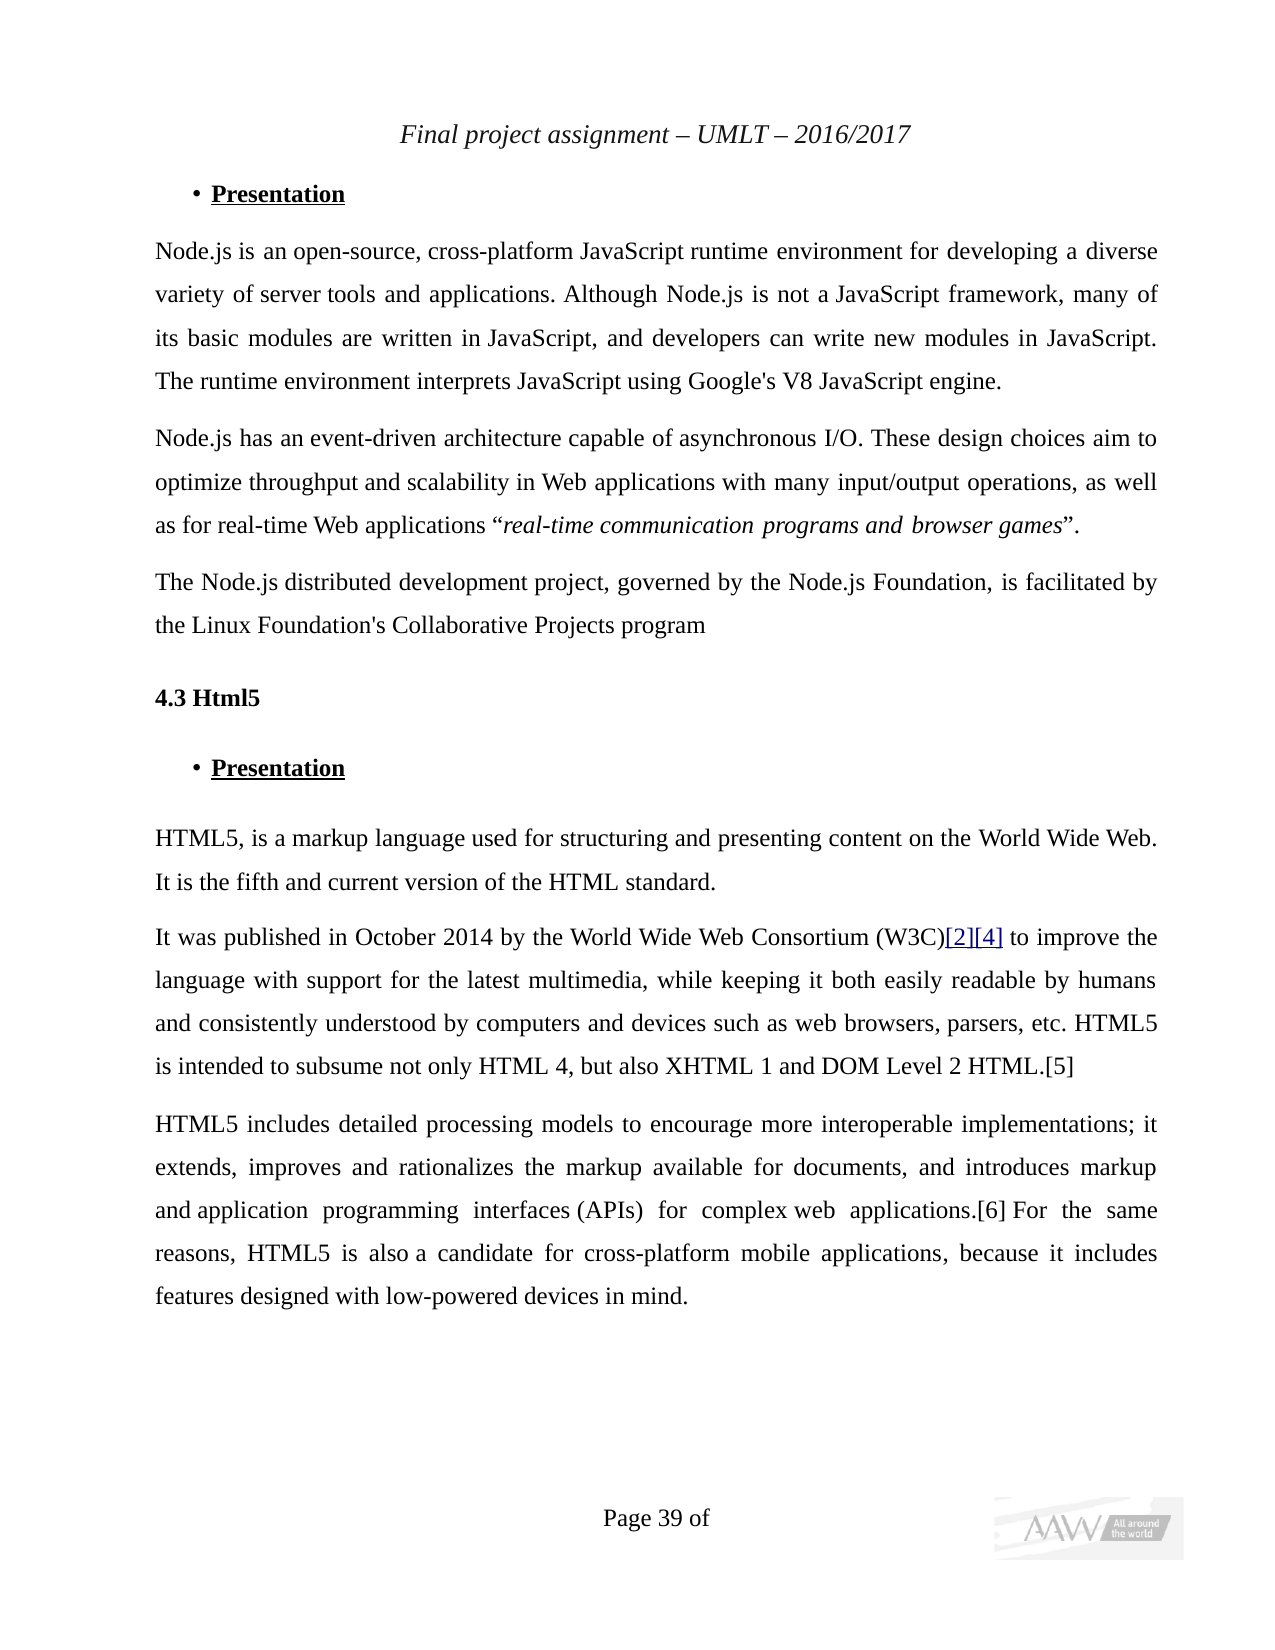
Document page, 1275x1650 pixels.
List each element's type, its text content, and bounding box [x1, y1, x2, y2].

list HTML5, is a markup language used for structuring and presenting content on the World Wide Web. It is the fifth and current version of the HTML standard. [155, 823, 1158, 895]
list Presentation [192, 753, 1158, 782]
text HTML5 includes detailed processing models to encourage more interoperable implementations; it extends, improves and rationalizes the markup available for documents, and introduces markup and application programming interfaces (APIs) for complex web applications.[6] For the same reasons, HTML5 is also a candidate for cross-platform mobile applications, because it includes features designed with low-powered devices in mind. [155, 1109, 1158, 1310]
subtitle 4.3 Html5 [155, 683, 1158, 712]
list Presentation [192, 179, 1158, 207]
text Node.js has an event-driven architecture capable of asynchronous I/O. These design choices aim to optimize throughput and scalability in Web applications with many input/output operations, as well as for real-time Web applications “real-time communication programs and browser games”. [155, 423, 1158, 538]
text The Node.js distributed development project, governed by the Node.js Foundation, is facilitated by the Linux Foundation's Collaborative Projects program [155, 567, 1158, 639]
text Node.js is an open-source, cross-platform JavaScript runtime environment for developing a diverse variety of server tools and applications. Although Node.js is not a JavaScript framework, many of its basic modules are written in JavaScript, and developers can write new modules in JavaScript. The runtime environment interprets JavaScript using Google's V8 JavaScript engine. [155, 236, 1158, 394]
picture [994, 1497, 1184, 1560]
text It was published in October 2014 by the World Wide Web Consortium (W3C)[2][4] to improve the language with support for the latest multimedia, while keeping it both easily readable by humans and consistently understood by computers and devices such as web browsers, parsers, etc. HTML5 is intended to subsume not only HTML 4, but also XHTML 1 and DOM Level 2 HTML.[5] [155, 922, 1158, 1080]
